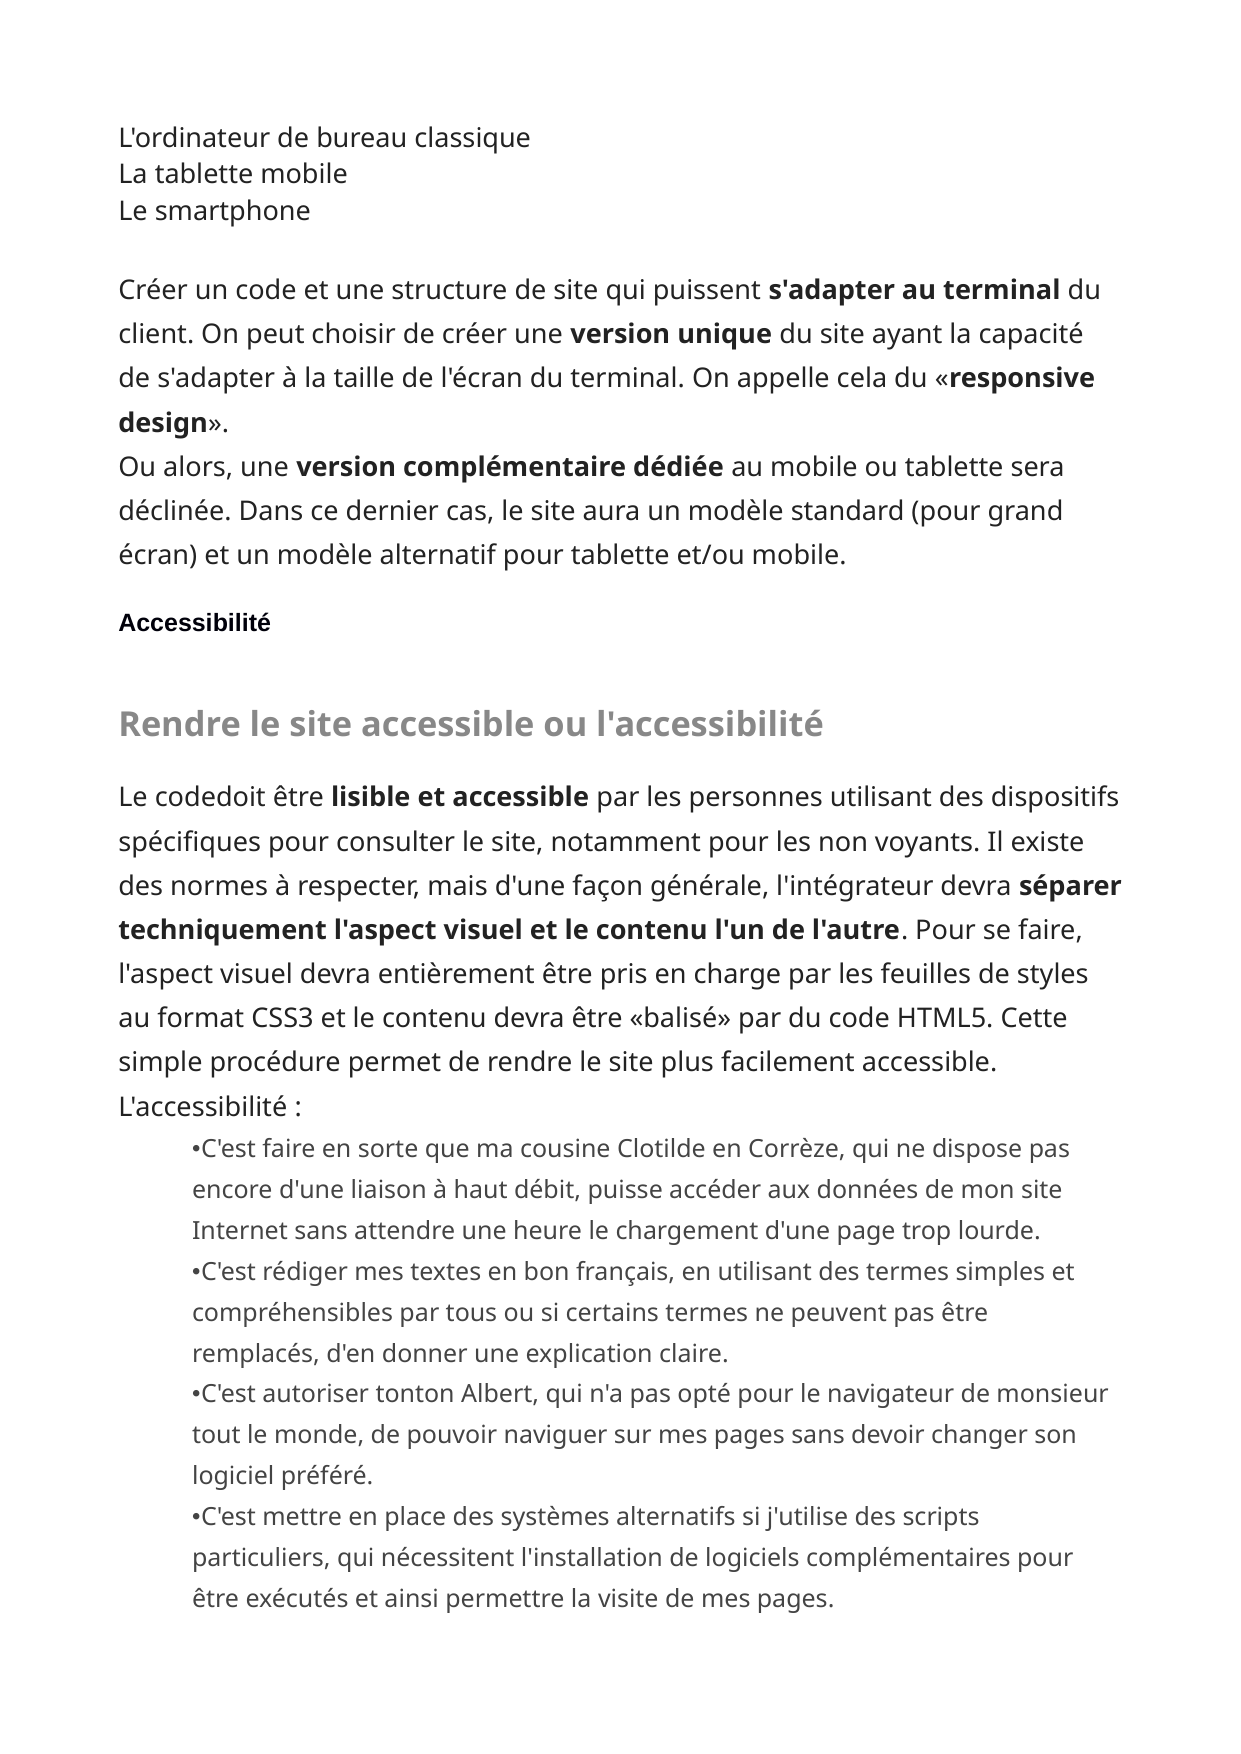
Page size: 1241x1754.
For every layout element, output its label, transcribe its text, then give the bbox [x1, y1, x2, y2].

list La tablette mobile [118, 155, 1122, 192]
text L'accessibilité : [118, 1087, 1122, 1124]
text Créer un code et une structure de site qui puissent s'adapter au terminal du client. On peut choisir de créer une version unique du site ayant la capacité de s'adapter à la taille de l'écran du terminal. On appelle cela du «responsive design». Ou alors, une version complémentaire dédiée au mobile ou tablette sera déclinée. Dans ce dernier cas, le site aura un modèle standard (pour grand écran) et un modèle alternatif pour tablette et/ou mobile. [118, 271, 1122, 572]
list L'ordinateur de bureau classique [118, 118, 1122, 155]
text Le codedoit être lisible et accessible par les personnes utilisant des dispositifs spécifiques pour consulter le site, notamment pour les non voyants. Il existe des normes à respecter, mais d'une façon générale, l'intégrateur devra séparer techniquement l'aspect visuel et le contenu l'un de l'autre. Pour se faire, l'aspect visuel devra entièrement être pris en charge par les feuilles de styles au format CSS3 et le contenu devra être «balisé» par du code HTML5. Cette simple procédure permet de rendre le site plus facilement accessible. [118, 778, 1122, 1080]
list C'est autoriser tonton Albert, qui n'a pas opté pour le navigateur de monsieur tout le monde, de pouvoir naviguer sur mes pages sans devoir changer son logiciel préféré. [118, 1376, 1122, 1492]
list C'est mettre en place des systèmes alternatifs si j'utilise des scripts particuliers, qui nécessitent l'installation de logiciels complémentaires pour être exécutés et ainsi permettre la visite de mes pages. [118, 1499, 1122, 1614]
text Accessibilité [118, 608, 1122, 637]
subtitle Rendre le site accessible ou l'accessibilité [118, 700, 1122, 747]
list Le smartphone [118, 192, 1122, 229]
list C'est rédiger mes textes en bon français, en utilisant des termes simples et compréhensibles par tous ou si certains termes ne peuvent pas être remplacés, d'en donner une explication claire. [118, 1254, 1122, 1369]
list C'est faire en sorte que ma cousine Clotilde en Corrèze, qui ne dispose pas encore d'une liaison à haut débit, puisse accéder aux données de mon site Internet sans attendre une heure le chargement d'une page trop lourde. [118, 1131, 1122, 1247]
